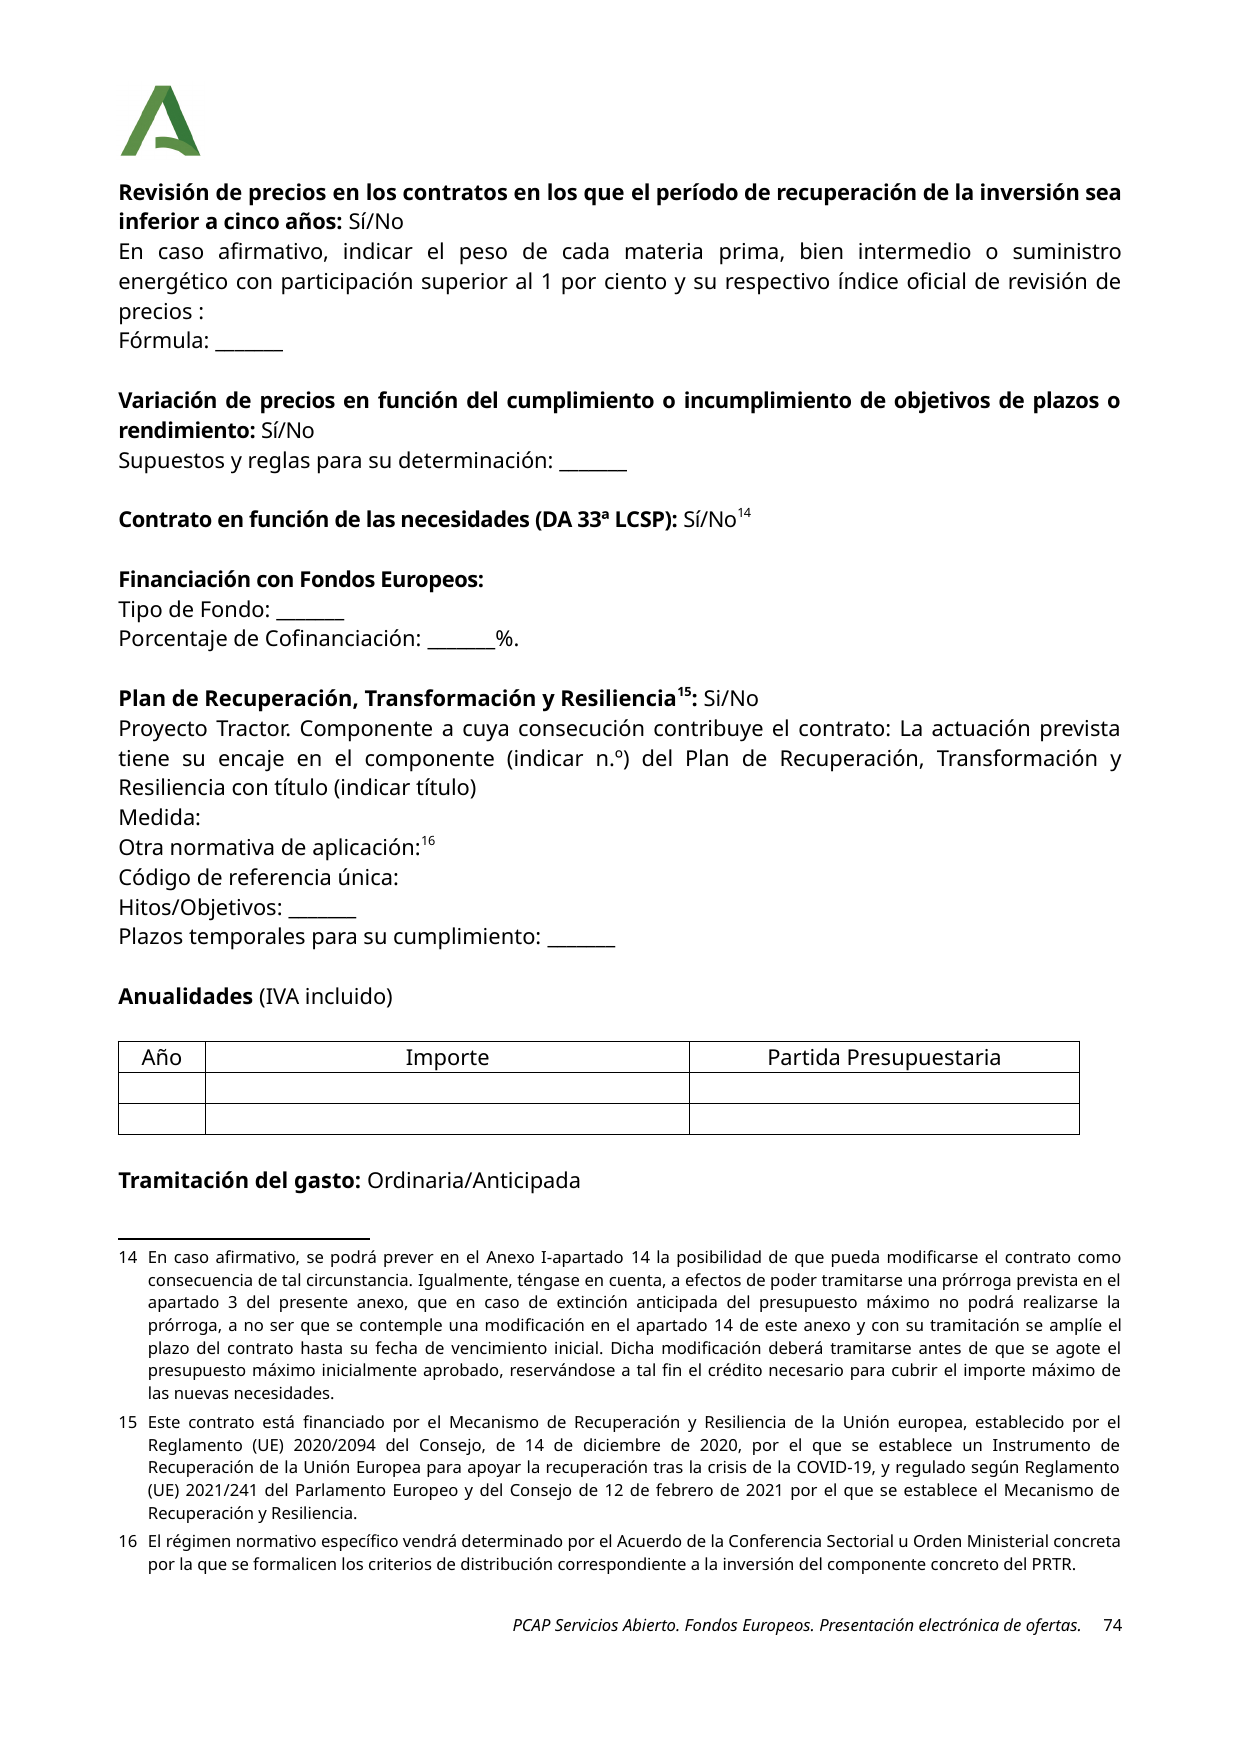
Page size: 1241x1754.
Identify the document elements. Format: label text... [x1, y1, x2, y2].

text Hitos/Objetivos: _______ [118, 892, 1122, 921]
text Porcentaje de Cofinanciación: _______%. [118, 623, 1122, 653]
text Revisión de precios en los contratos en los que el período de recuperación de la inversión sea inferior a cinco años: Sí/No [118, 177, 1122, 236]
text Plazos temporales para su cumplimiento: _______ [118, 921, 1122, 951]
table_cell [690, 1073, 1079, 1103]
text El régimen normativo específico vendrá determinado por el Acuerdo de la Conferencia Sectorial u Orden Ministerial concreta por la que se formalicen los criterios de distribución correspondiente a la inversión del componente concreto del PRTR. [118, 1530, 1122, 1575]
text Contrato en función de las necesidades (DA 33ª LCSP): Sí/No [118, 504, 1122, 534]
text Anualidades (IVA incluido) [118, 981, 1122, 1011]
table_cell [119, 1104, 205, 1134]
text Medida: [118, 802, 1122, 832]
table_header Año [119, 1042, 205, 1072]
text Financiación con Fondos Europeos: [118, 564, 1122, 594]
picture [116, 81, 205, 160]
text Supuestos y reglas para su determinación: _______ [118, 445, 1122, 474]
table_cell [206, 1104, 689, 1134]
text Otra normativa de aplicación: [118, 832, 1122, 862]
table_cell [119, 1073, 205, 1103]
text Este contrato está financiado por el Mecanismo de Recuperación y Resiliencia de la Unión europea, establecido por el Reglamento (UE) 2020/2094 del Consejo, de 14 de diciembre de 2020, por el que se establece un Instrumento de Recuperación de la Unión Europea para apoyar la recuperación tras la crisis de la COVID-19, y regulado según Reglamento (UE) 2021/241 del Parlamento Europeo y del Consejo de 12 de febrero de 2021 por el que se establece el Mecanismo de Recuperación y Resiliencia. [118, 1410, 1122, 1524]
text Tramitación del gasto: Ordinaria/Anticipada [118, 1165, 1122, 1194]
text Plan de Recuperación, Transformación y Resiliencia: Si/No [118, 683, 1122, 713]
text Fórmula: _______ [118, 326, 1122, 355]
text En caso afirmativo, indicar el peso de cada materia prima, bien intermedio o suministro energético con participación superior al 1 por ciento y su respectivo índice oficial de revisión de precios : [118, 236, 1122, 326]
table_header Partida Presupuestaria [690, 1042, 1079, 1072]
table_cell [206, 1073, 689, 1103]
text Proyecto Tractor. Componente a cuya consecución contribuye el contrato: La actuación prevista tiene su encaje en el componente (indicar n.º) del Plan de Recuperación, Transformación y Resiliencia con título (indicar título) [118, 713, 1122, 802]
table_cell [690, 1104, 1079, 1134]
text Variación de precios en función del cumplimiento o incumplimiento de objetivos de plazos o rendimiento: Sí/No [118, 385, 1122, 445]
text Tipo de Fondo: _______ [118, 594, 1122, 623]
text En caso afirmativo, se podrá prever en el Anexo I-apartado 14 la posibilidad de que pueda modificarse el contrato como consecuencia de tal circunstancia. Igualmente, téngase en cuenta, a efectos de poder tramitarse una prórroga prevista en el apartado 3 del presente anexo, que en caso de extinción anticipada del presupuesto máximo no podrá realizarse la prórroga, a no ser que se contemple una modificación en el apartado 14 de este anexo y con su tramitación se amplíe el plazo del contrato hasta su fecha de vencimiento inicial. Dicha modificación deberá tramitarse antes de que se agote el presupuesto máximo inicialmente aprobado, reservándose a tal fin el crédito necesario para cubrir el importe máximo de las nuevas necesidades. [118, 1246, 1122, 1404]
table_header Importe [206, 1042, 689, 1072]
text Código de referencia única: [118, 862, 1122, 892]
